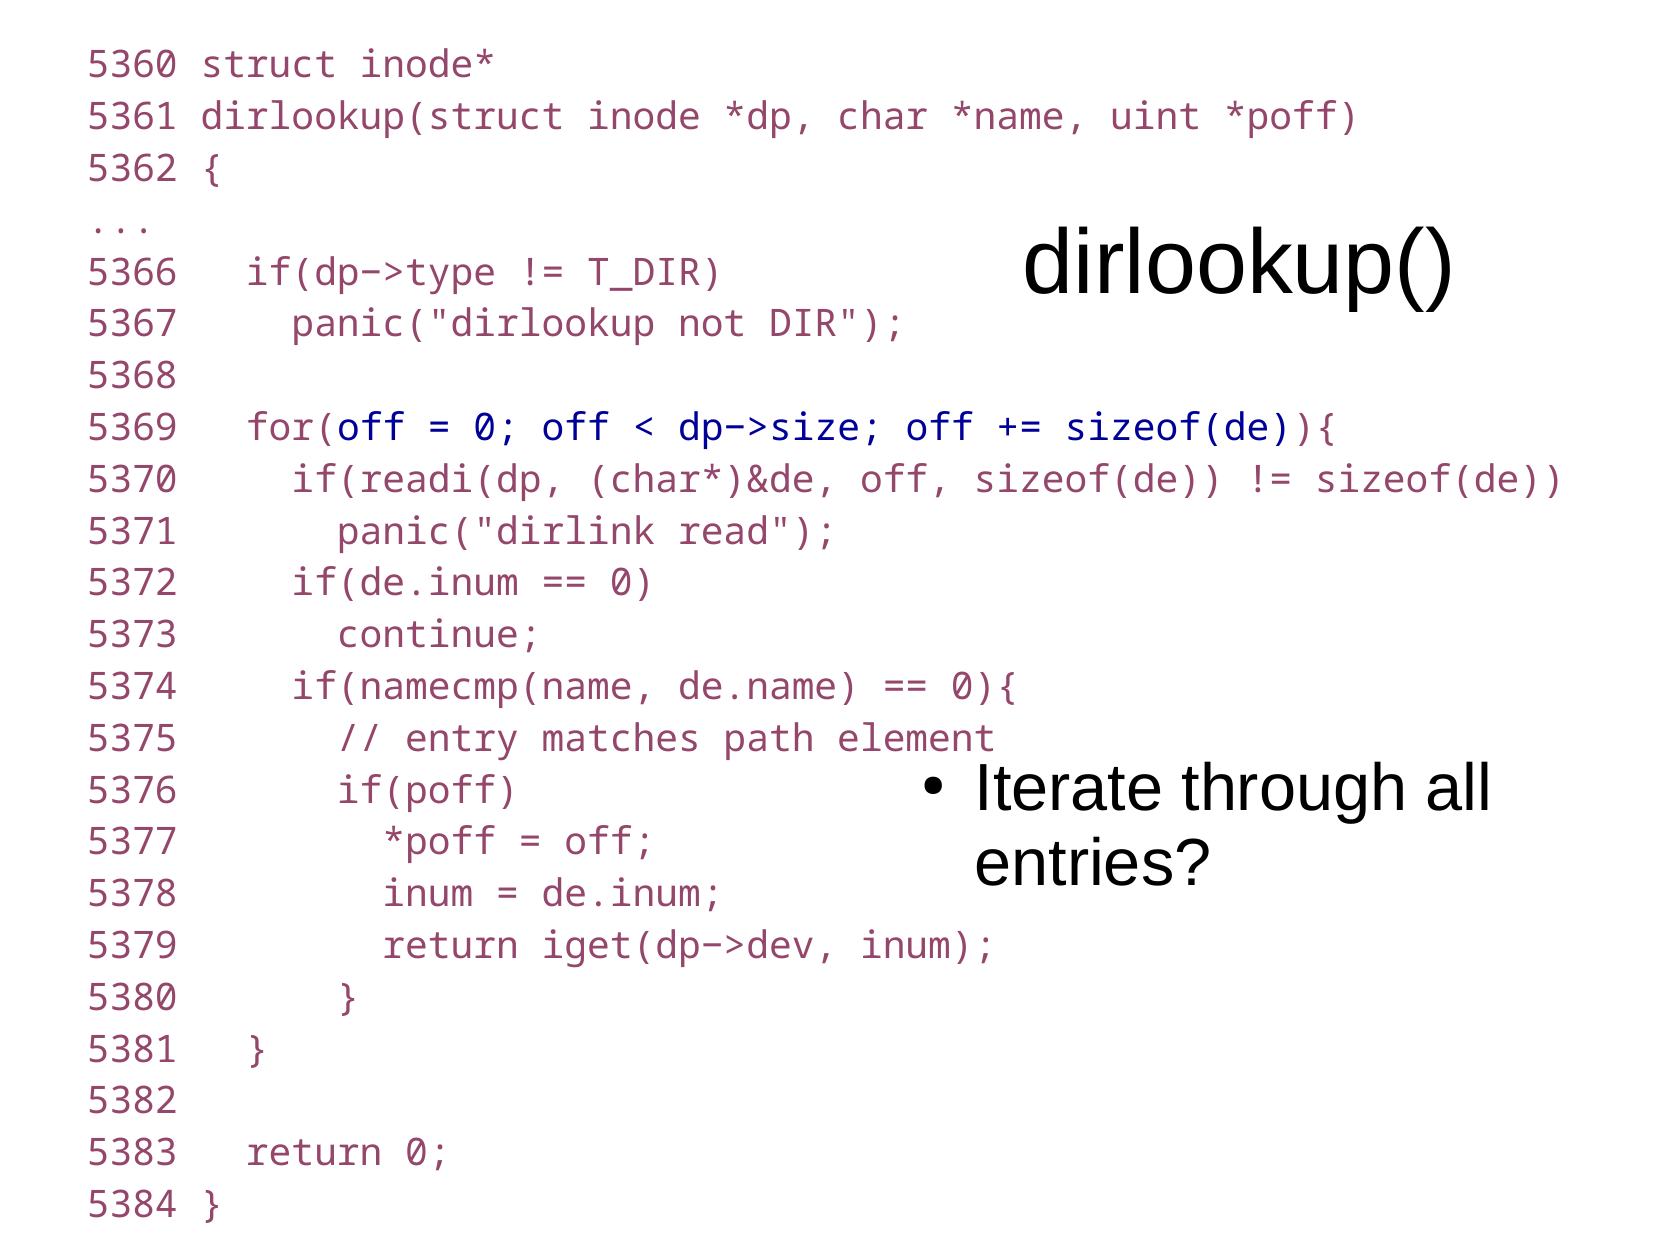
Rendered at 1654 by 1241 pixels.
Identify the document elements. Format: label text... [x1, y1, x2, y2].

list 5360 struct inode* 5361 dirlookup(struct inode *dp, char *name, uint *poff) 5362 { ... 5366 if(dp−>type != T_DIR) 5367 panic("dirlookup not DIR"); 5368 5369 for(off = 0; off < dp−>size; off += sizeof(de)){ 5370 if(readi(dp, (char*)&de, off, sizeof(de)) != sizeof(de)) 5371 panic("dirlink read"); 5372 if(de.inum == 0) 5373 continue; 5374 if(namecmp(name, de.name) == 0){ 5375 // entry matches path element 5376 if(poff) 5377 *poff = off; 5378 inum = de.inum; 5379 return iget(dp−>dev, inum); 5380 } 5381 } 5382 5383 return 0; 5384 } [86, 37, 1576, 1238]
list Iterate through all entries? [903, 750, 1647, 1210]
